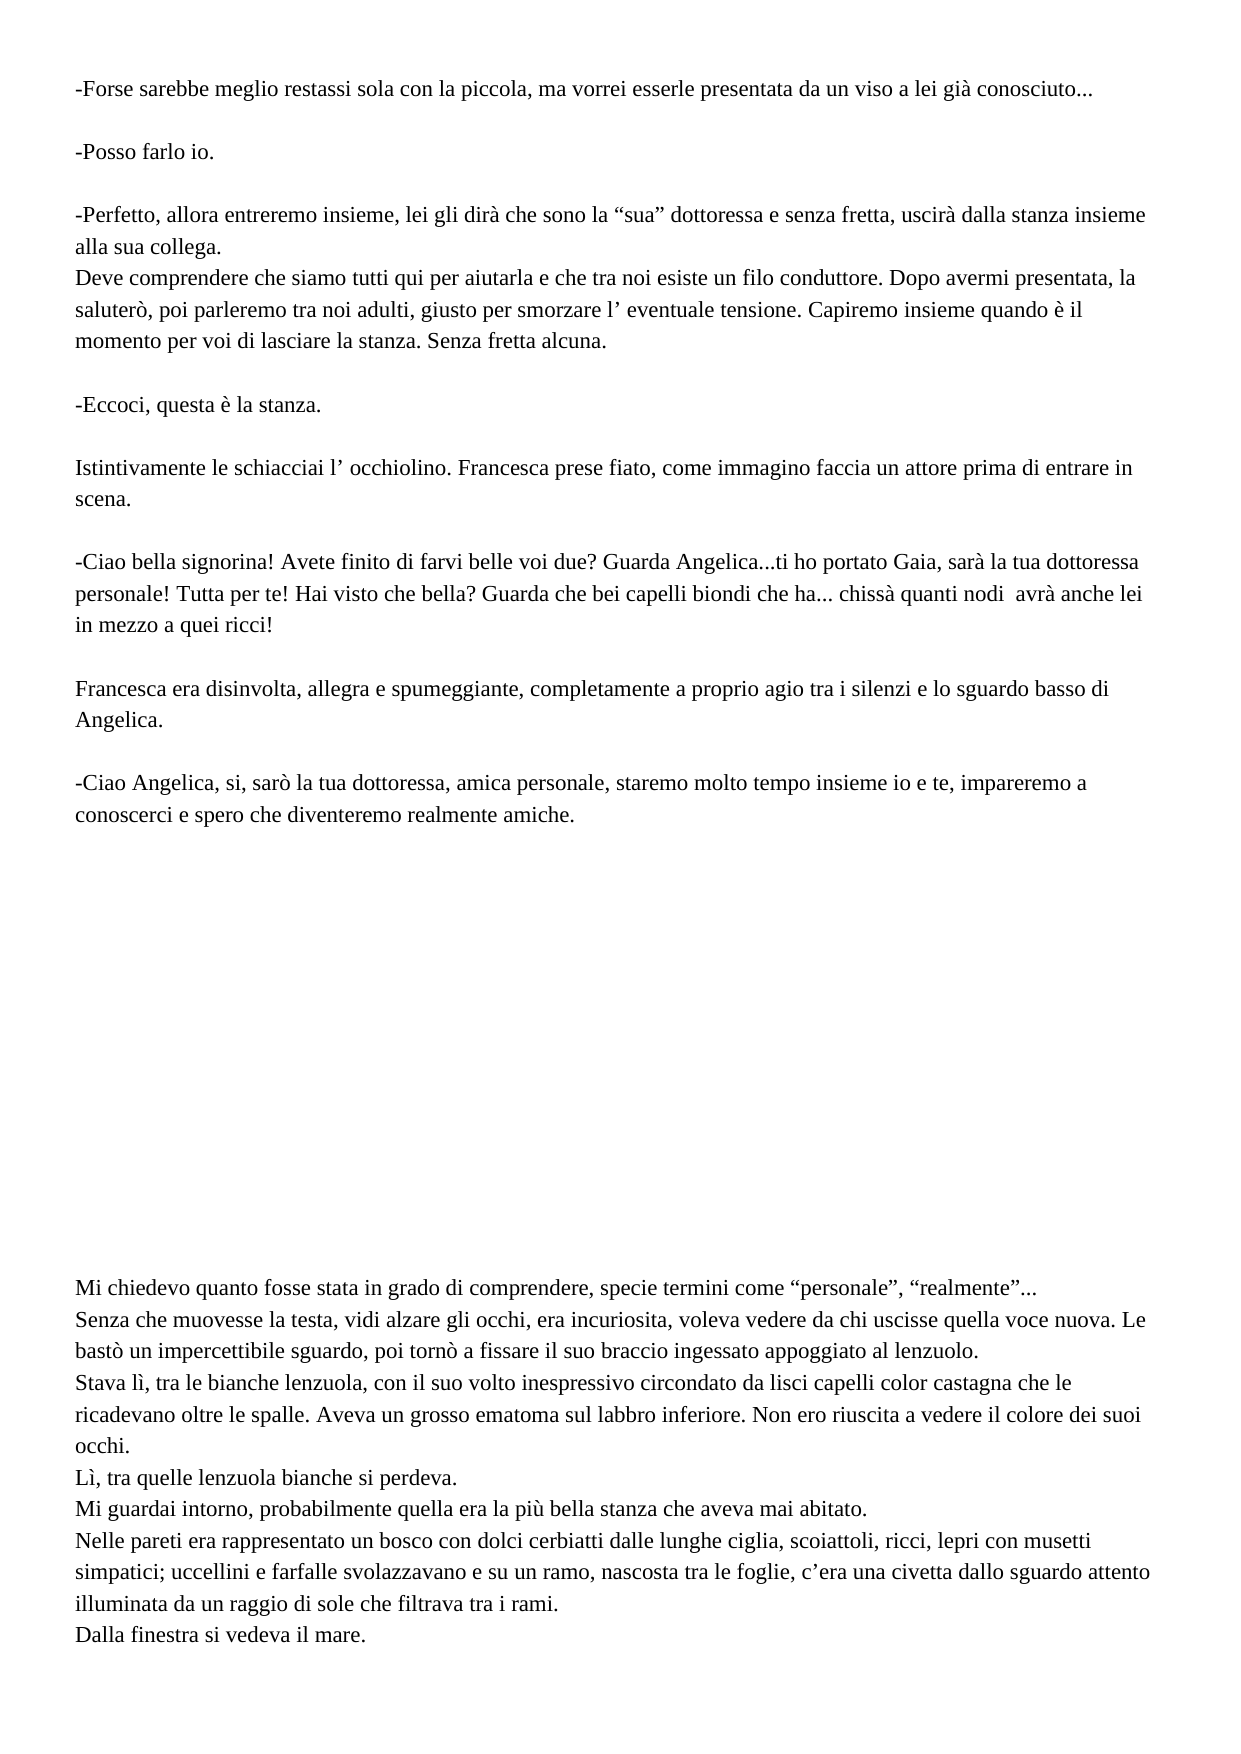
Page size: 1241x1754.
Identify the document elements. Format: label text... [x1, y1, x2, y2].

text Mi chiedevo quanto fosse stata in grado di comprendere, specie termini come “personale”, “realmente”... [75, 1274, 1165, 1301]
text -Perfetto, allora entreremo insieme, lei gli dirà che sono la “sua” dottoressa e senza fretta, uscirà dalla stanza insieme alla sua collega. [75, 201, 1165, 259]
text -Forse sarebbe meglio restassi sola con la piccola, ma vorrei esserle presentata da un viso a lei già conosciuto... [75, 75, 1165, 101]
text -Ciao Angelica, si, sarò la tua dottoressa, amica personale, staremo molto tempo insieme io e te, impareremo a conoscerci e spero che diventeremo realmente amiche. [75, 769, 1165, 827]
text Francesca era disinvolta, allegra e spumeggiante, completamente a proprio agio tra i silenzi e lo sguardo basso di Angelica. [75, 675, 1165, 733]
text Nelle pareti era rappresentato un bosco con dolci cerbiatti dalle lunghe ciglia, scoiattoli, ricci, lepri con musetti simpatici; uccellini e farfalle svolazzavano e su un ramo, nascosta tra le foglie, c’era una civetta dallo sguardo attento illuminata da un raggio di sole che filtrava tra i rami. [75, 1527, 1165, 1616]
text Deve comprendere che siamo tutti qui per aiutarla e che tra noi esiste un filo conduttore. Dopo avermi presentata, la saluterò, poi parleremo tra noi adulti, giusto per smorzare l’ eventuale tensione. Capiremo insieme quando è il momento per voi di lasciare la stanza. Senza fretta alcuna. [75, 264, 1165, 354]
text -Ciao bella signorina! Avete finito di farvi belle voi due? Guarda Angelica...ti ho portato Gaia, sarà la tua dottoressa personale! Tutta per te! Hai visto che bella? Guarda che bei capelli biondi che ha... chissà quanti nodi avrà anche lei in mezzo a quei ricci! [75, 548, 1165, 638]
text Senza che muovesse la testa, vidi alzare gli occhi, era incuriosita, voleva vedere da chi uscisse quella voce nuova. Le bastò un impercettibile sguardo, poi tornò a fissare il suo braccio ingessato appoggiato al lenzuolo. [75, 1306, 1165, 1364]
text Istintivamente le schiacciai l’ occhiolino. Francesca prese fiato, come immagino faccia un attore prima di entrare in scena. [75, 454, 1165, 512]
text Lì, tra quelle lenzuola bianche si perdeva. [75, 1464, 1165, 1490]
text Dalla finestra si vedeva il mare. [75, 1622, 1165, 1648]
text -Eccoci, questa è la stanza. [75, 391, 1165, 417]
text -Posso farlo io. [75, 138, 1165, 164]
text Stava lì, tra le bianche lenzuola, con il suo volto inespressivo circondato da lisci capelli color castagna che le ricadevano oltre le spalle. Aveva un grosso ematoma sul labbro inferiore. Non ero riuscita a vedere il colore dei suoi occhi. [75, 1369, 1165, 1458]
text Mi guardai intorno, probabilmente quella era la più bella stanza che aveva mai abitato. [75, 1495, 1165, 1522]
